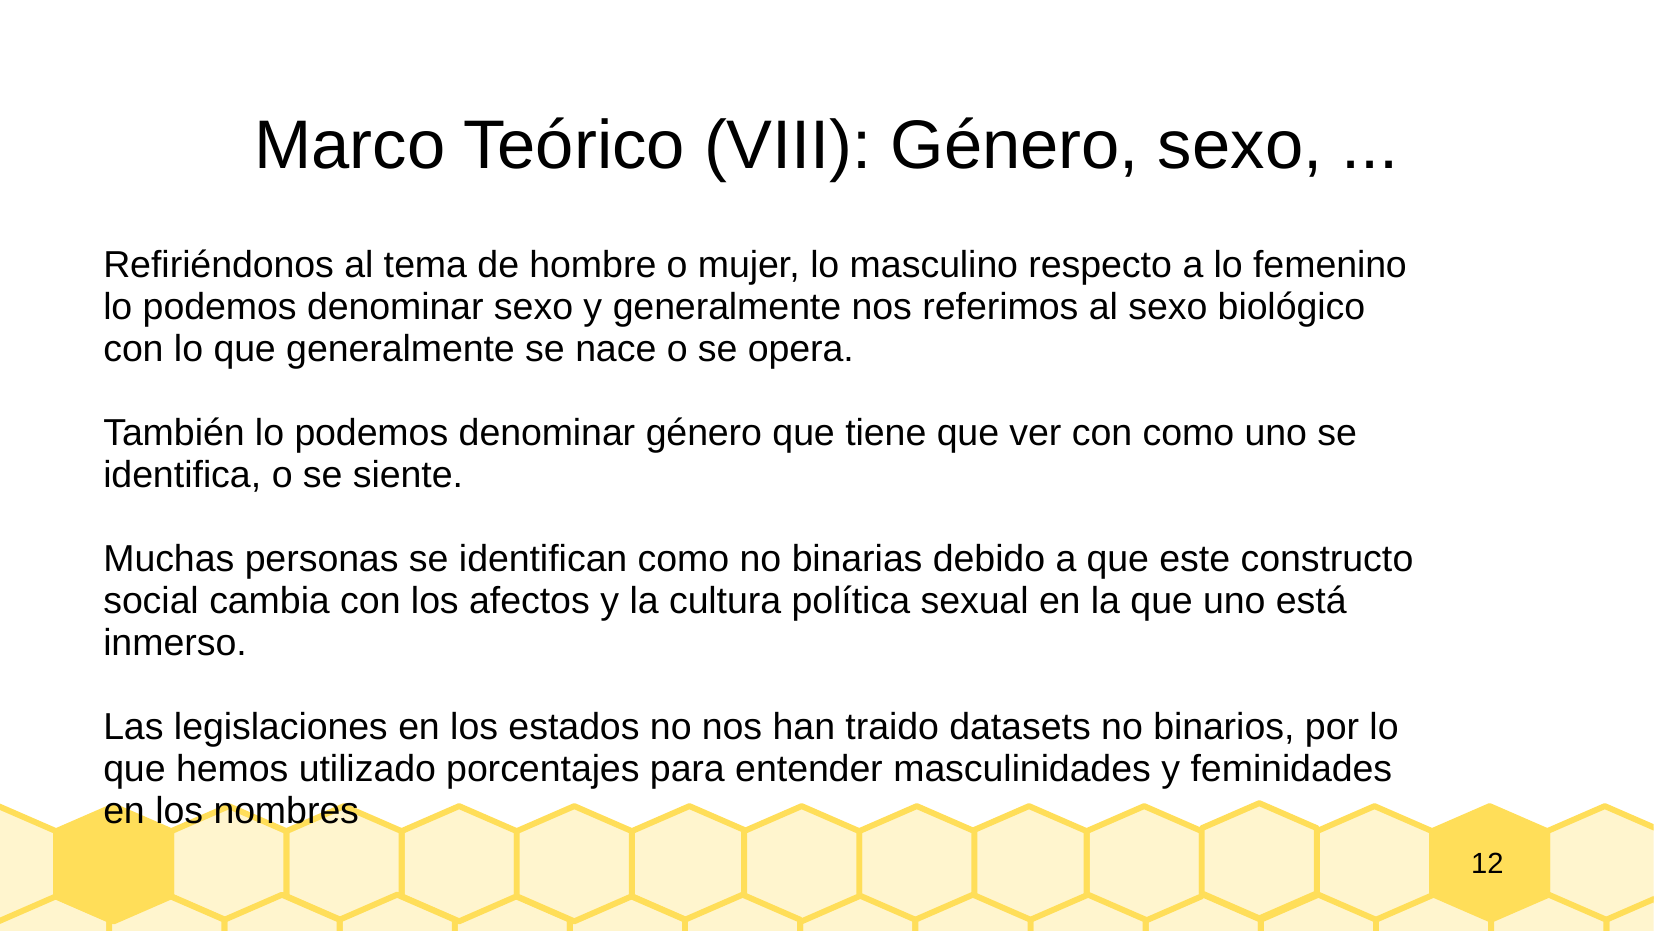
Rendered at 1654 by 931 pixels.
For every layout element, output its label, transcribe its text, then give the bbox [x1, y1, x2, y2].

text_box Refiriéndonos al tema de hombre o mujer, lo masculino respecto a lo femenino lo podemos denominar sexo y generalmente nos referimos al sexo biológico con lo que generalmente se nace o se opera. También lo podemos denominar género que tiene que ver con como uno se identifica, o se siente. Muchas personas se identifican como no binarias debido a que este constructo social cambia con los afectos y la cultura política sexual en la que uno está inmerso. Las legislaciones en los estados no nos han traido datasets no binarios, por lo que hemos utilizado porcentajes para entender masculinidades y feminidades en los nombres [88, 236, 1447, 839]
title Marco Teórico (VIII): Género, sexo, ... [88, 70, 1565, 219]
